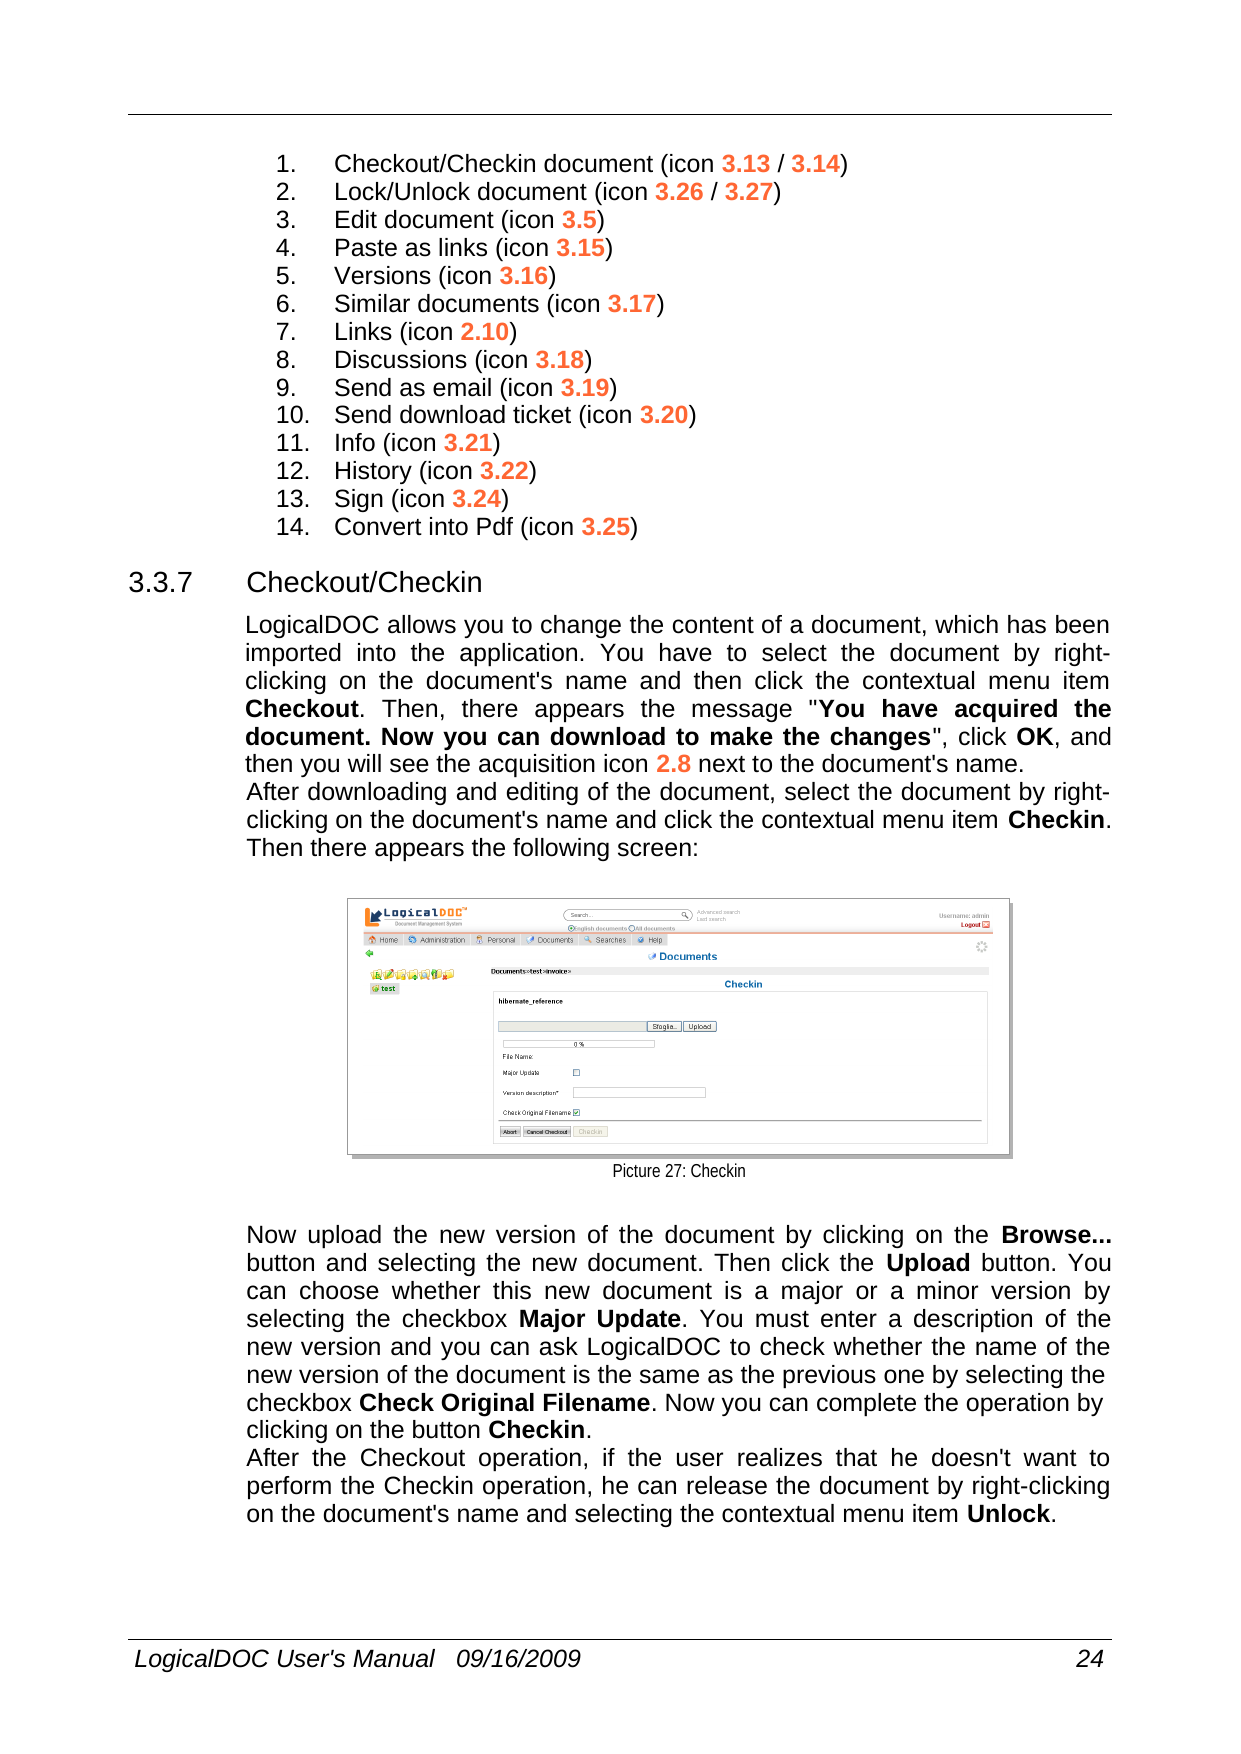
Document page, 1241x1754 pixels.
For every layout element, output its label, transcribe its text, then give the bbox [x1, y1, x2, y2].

text 6. Similar documents (icon 3.17) [276, 289, 1112, 317]
text Now upload the new version of the document by clicking on the Browse... button and selecting the new document. Then click the Upload button. You can choose whether this new document is a major or a minor version by selecting the checkbox Major Update. You must enter a description of the new version and you can ask LogicalDOC to check whether the name of the new version of the document is the same as the previous one by selecting the [246, 1221, 1112, 1388]
text 3. Edit document (icon 3.5) [276, 206, 1112, 234]
text 9. Send as email (icon 3.19) [276, 373, 1112, 401]
text 14. Convert into Pdf (icon 3.25) [276, 513, 1112, 541]
text 2. Lock/Unlock document (icon 3.26 / 3.27) [276, 178, 1112, 206]
subtitle Checkout/Checkin [128, 566, 1112, 598]
text After downloading and editing of the document, select the document by right-clicking on the document's name and click the contextual menu item Checkin. Then there appears the following screen: [246, 778, 1112, 862]
text checkbox Check Original Filename. Now you can complete the operation by [246, 1388, 1112, 1416]
text 11. Info (icon 3.21) [276, 429, 1112, 457]
text 13. Sign (icon 3.24) [276, 485, 1112, 513]
text 7. Links (icon 2.10) [276, 317, 1112, 345]
text 4. Paste as links (icon 3.15) [276, 234, 1112, 262]
text After the Checkout operation, if the user realizes that he doesn't want to perform the Checkin operation, he can release the document by right-clicking on the document's name and selecting the contextual menu item Unlock. [246, 1444, 1112, 1528]
text 1. Checkout/Checkin document (icon 3.13 / 3.14) [276, 150, 1112, 178]
text 8. Discussions (icon 3.18) [276, 345, 1112, 373]
text clicking on the button Checkin. [246, 1416, 1112, 1444]
text 12. History (icon 3.22) [276, 457, 1112, 485]
text 10. Send download ticket (icon 3.20) [276, 401, 1112, 429]
text Picture 27: Checkin [347, 1155, 1011, 1182]
text LogicalDOC allows you to change the content of a document, which has been imported into the application. You have to select the document by right- clicking on the document's name and then click the contextual menu item Checkout. Then, there appears the message "You have acquired the document. Now you can download to make the changes", click OK, and then you will see the acquisition icon 2.8 next to the document's name. [245, 611, 1112, 778]
picture [363, 907, 993, 1146]
text 5. Versions (icon 3.16) [276, 262, 1112, 289]
